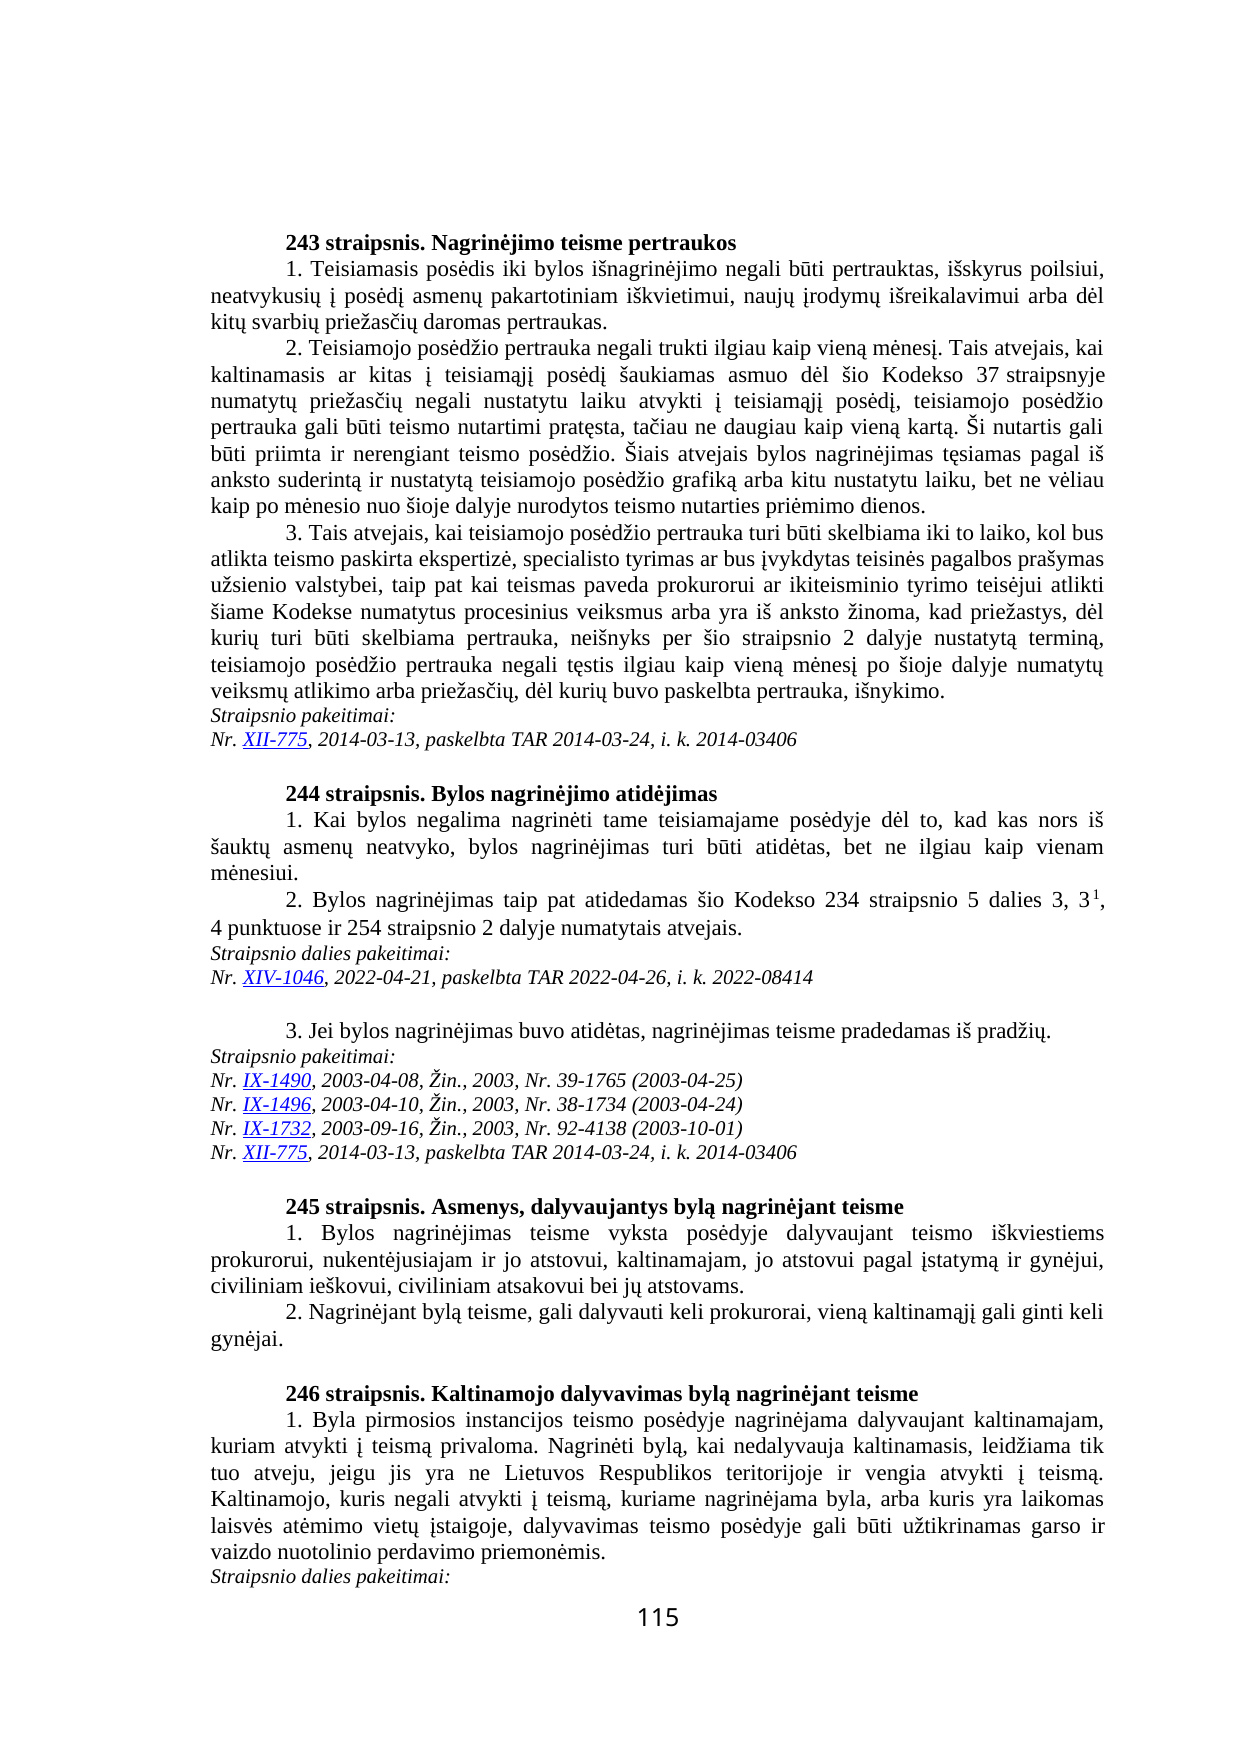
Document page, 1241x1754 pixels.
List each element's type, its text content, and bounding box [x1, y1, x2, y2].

text Straipsnio dalies pakeitimai: [210, 1564, 1105, 1588]
text 2. Teisiamojo posėdžio pertrauka negali trukti ilgiau kaip vieną mėnesį. Tais atvejais, kai kaltinamasis ar kitas į teisiamąjį posėdį šaukiamas asmuo dėl šio Kodekso 37 straipsnyje numatytų priežasčių negali nustatytu laiku atvykti į teisiamąjį posėdį, teisiamojo posėdžio pertrauka gali būti teismo nutartimi pratęsta, tačiau ne daugiau kaip vieną kartą. Ši nutartis gali būti priimta ir nerengiant teismo posėdžio. Šiais atvejais bylos nagrinėjimas tęsiamas pagal iš anksto suderintą ir nustatytą teisiamojo posėdžio grafiką arba kitu nustatytu laiku, bet ne vėliau kaip po mėnesio nuo šioje dalyje nurodytos teismo nutarties priėmimo dienos. [210, 334, 1105, 519]
text 244 straipsnis. Bylos nagrinėjimo atidėjimas [210, 780, 1105, 807]
text 3. Tais atvejais, kai teisiamojo posėdžio pertrauka turi būti skelbiama iki to laiko, kol bus atlikta teismo paskirta ekspertizė, specialisto tyrimas ar bus įvykdytas teisinės pagalbos prašymas užsienio valstybei, taip pat kai teismas paveda prokurorui ar ikiteisminio tyrimo teisėjui atlikti šiame Kodekse numatytus procesinius veiksmus arba yra iš anksto žinoma, kad priežastys, dėl kurių turi būti skelbiama pertrauka, neišnyks per šio straipsnio 2 dalyje nustatytą terminą, teisiamojo posėdžio pertrauka negali tęstis ilgiau kaip vieną mėnesį po šioje dalyje numatytų veiksmų atlikimo arba priežasčių, dėl kurių buvo paskelbta pertrauka, išnykimo. [210, 519, 1105, 703]
text Straipsnio pakeitimai: [210, 703, 1105, 727]
text Straipsnio pakeitimai: [210, 1044, 1105, 1068]
text 1. Byla pirmosios instancijos teismo posėdyje nagrinėjama dalyvaujant kaltinamajam, kuriam atvykti į teismą privaloma. Nagrinėti bylą, kai nedalyvauja kaltinamasis, leidžiama tik tuo atveju, jeigu jis yra ne Lietuvos Respublikos teritorijoje ir vengia atvykti į teismą. Kaltinamojo, kuris negali atvykti į teismą, kuriame nagrinėjama byla, arba kuris yra laikomas laisvės atėmimo vietų įstaigoje, dalyvavimas teismo posėdyje gali būti užtikrinamas garso ir vaizdo nuotolinio perdavimo priemonėmis. [210, 1406, 1105, 1564]
text 1. Teisiamasis posėdis iki bylos išnagrinėjimo negali būti pertrauktas, išskyrus poilsiui, neatvykusių į posėdį asmenų pakartotiniam iškvietimui, naujų įrodymų išreikalavimui arba dėl kitų svarbių priežasčių daromas pertraukas. [210, 255, 1105, 334]
text 2. Bylos nagrinėjimas taip pat atidedamas šio Kodekso 234 straipsnio 5 dalies 3, 31, 4 punktuose ir 254 straipsnio 2 dalyje numatytais atvejais. [210, 886, 1105, 941]
text Straipsnio dalies pakeitimai: [210, 941, 1105, 965]
text 1. Bylos nagrinėjimas teisme vyksta posėdyje dalyvaujant teismo iškviestiems prokurorui, nukentėjusiajam ir jo atstovui, kaltinamajam, jo atstovui pagal įstatymą ir gynėjui, civiliniam ieškovui, civiliniam atsakovui bei jų atstovams. [210, 1219, 1105, 1298]
text Nr. XII-775, 2014-03-13, paskelbta TAR 2014-03-24, i. k. 2014-03406 [210, 1140, 1105, 1164]
text Nr. XII-775, 2014-03-13, paskelbta TAR 2014-03-24, i. k. 2014-03406 [210, 727, 1105, 751]
text Nr. IX-1490, 2003-04-08, Žin., 2003, Nr. 39-1765 (2003-04-25) [210, 1068, 1105, 1092]
text 3. Jei bylos nagrinėjimas buvo atidėtas, nagrinėjimas teisme pradedamas iš pradžių. [210, 1018, 1105, 1044]
text 246 straipsnis. Kaltinamojo dalyvavimas bylą nagrinėjant teisme [210, 1380, 1105, 1406]
text 243 straipsnis. Nagrinėjimo teisme pertraukos [210, 229, 1105, 255]
text Nr. IX-1496, 2003-04-10, Žin., 2003, Nr. 38-1734 (2003-04-24) [210, 1092, 1105, 1116]
text Nr. XIV-1046, 2022-04-21, paskelbta TAR 2022-04-26, i. k. 2022-08414 [210, 965, 1105, 989]
text 1. Kai bylos negalima nagrinėti tame teisiamajame posėdyje dėl to, kad kas nors iš šauktų asmenų neatvyko, bylos nagrinėjimas turi būti atidėtas, bet ne ilgiau kaip vienam mėnesiui. [210, 807, 1105, 886]
text 245 straipsnis. Asmenys, dalyvaujantys bylą nagrinėjant teisme [210, 1193, 1105, 1219]
text Nr. IX-1732, 2003-09-16, Žin., 2003, Nr. 92-4138 (2003-10-01) [210, 1116, 1105, 1140]
text 2. Nagrinėjant bylą teisme, gali dalyvauti keli prokurorai, vieną kaltinamąjį gali ginti keli gynėjai. [210, 1298, 1105, 1351]
